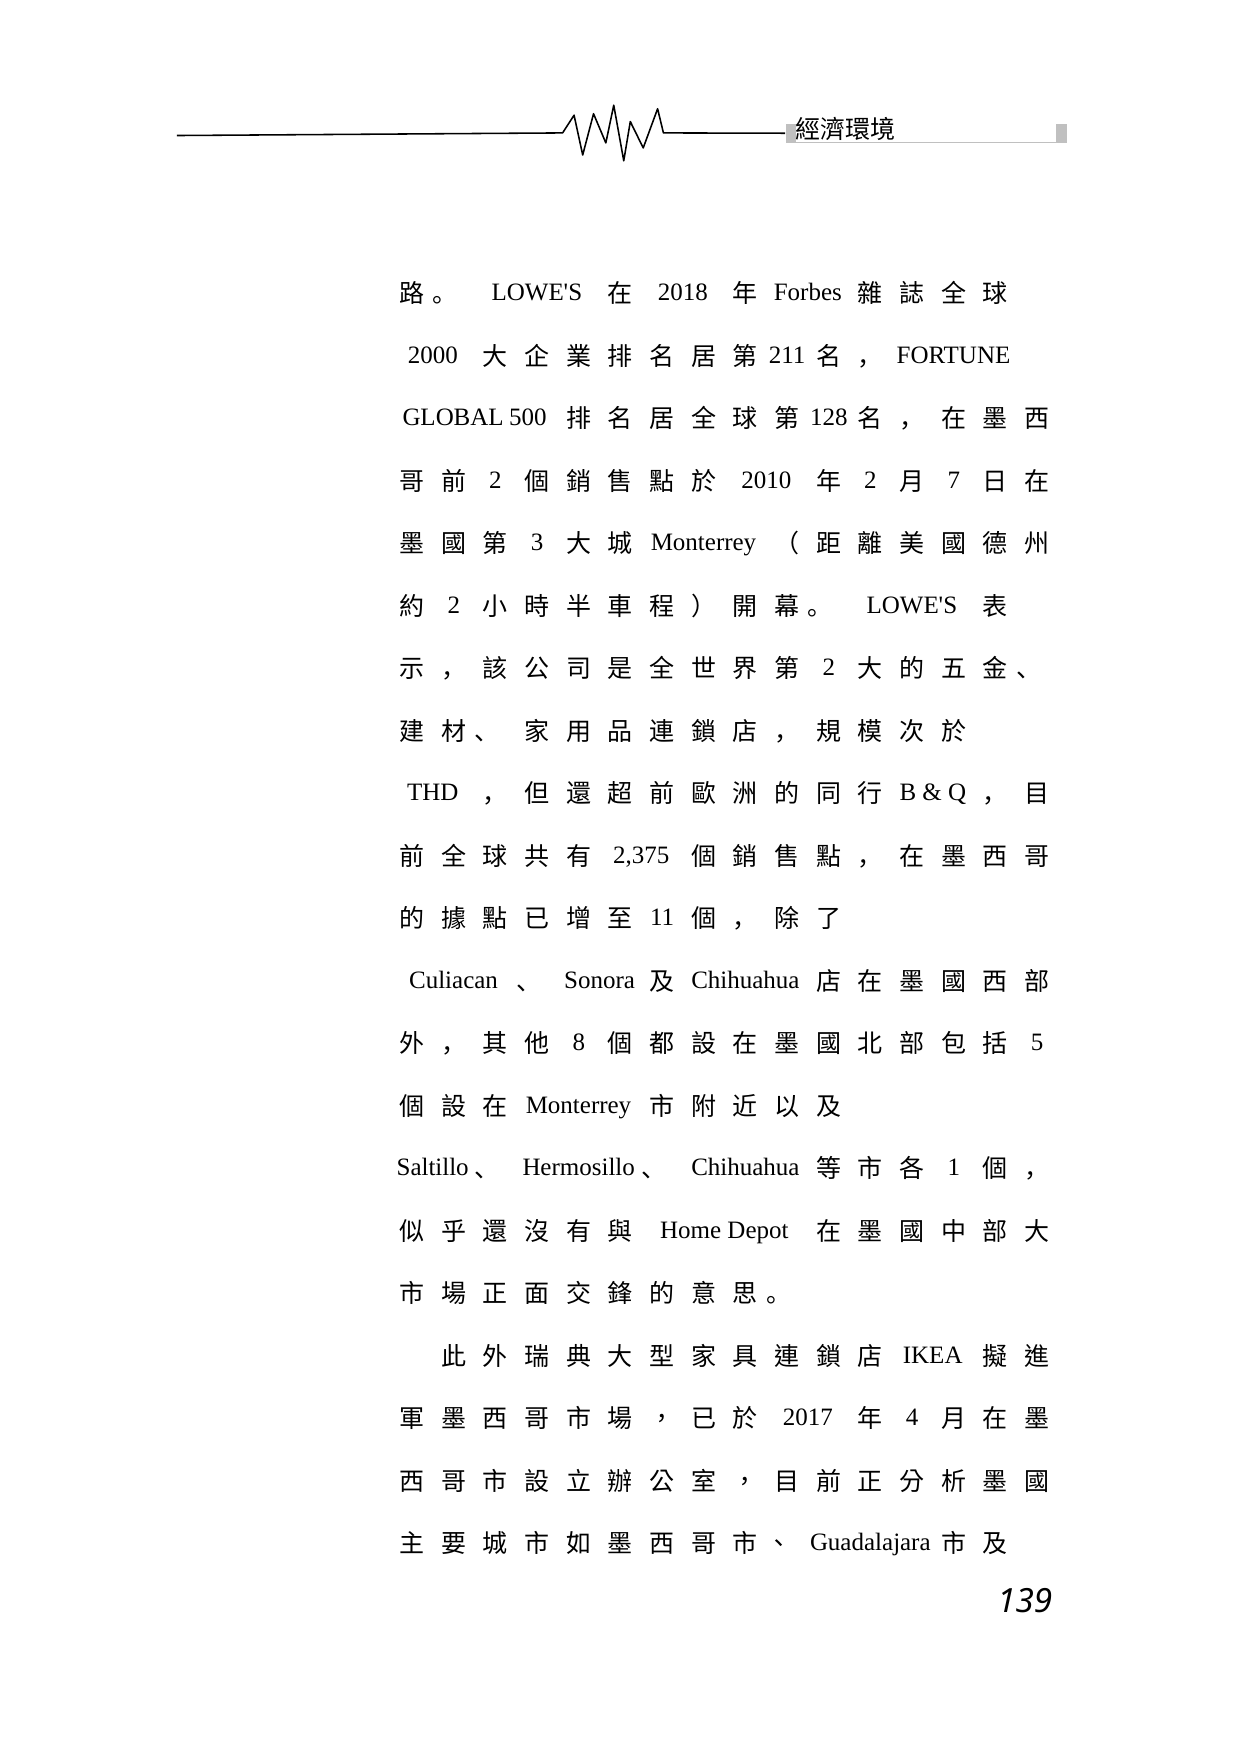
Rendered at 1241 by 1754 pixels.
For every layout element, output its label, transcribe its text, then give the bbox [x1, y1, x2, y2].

text 此外瑞典大型家具連鎖店IKEA擬進軍墨西哥市場，已於2017年4月在墨西哥市設立辦公室，目前正分析墨國主要城市如墨西哥市、Guadalajara市及 [367, 1313, 1058, 1563]
text 路。LOWE'S在2018年Forbes雜誌全球2000大企業排名居第211名，FORTUNE GLOBAL 500排名居全球第128名，在墨西哥前2個銷售點於2010年2月7日在墨國第3大城Monterrey（距離美國德州約2小時半車程）開幕。LOWE'S表示，該公司是全世界第2大的五金、建材、家用品連鎖店，規模次於THD，但還超前歐洲的同行B & Q，目前全球共有2,375個銷售點，在墨西哥的據點已增至11個，除了Culiacan、Sonora及Chihuahua店在墨國西部外，其他8個都設在墨國北部包括5個設在Monterrey市附近以及Saltillo、Hermosillo、Chihuahua等市各1個，似乎還沒有與Home Depot在墨國中部大市場正面交鋒的意思。 [367, 250, 1058, 1313]
